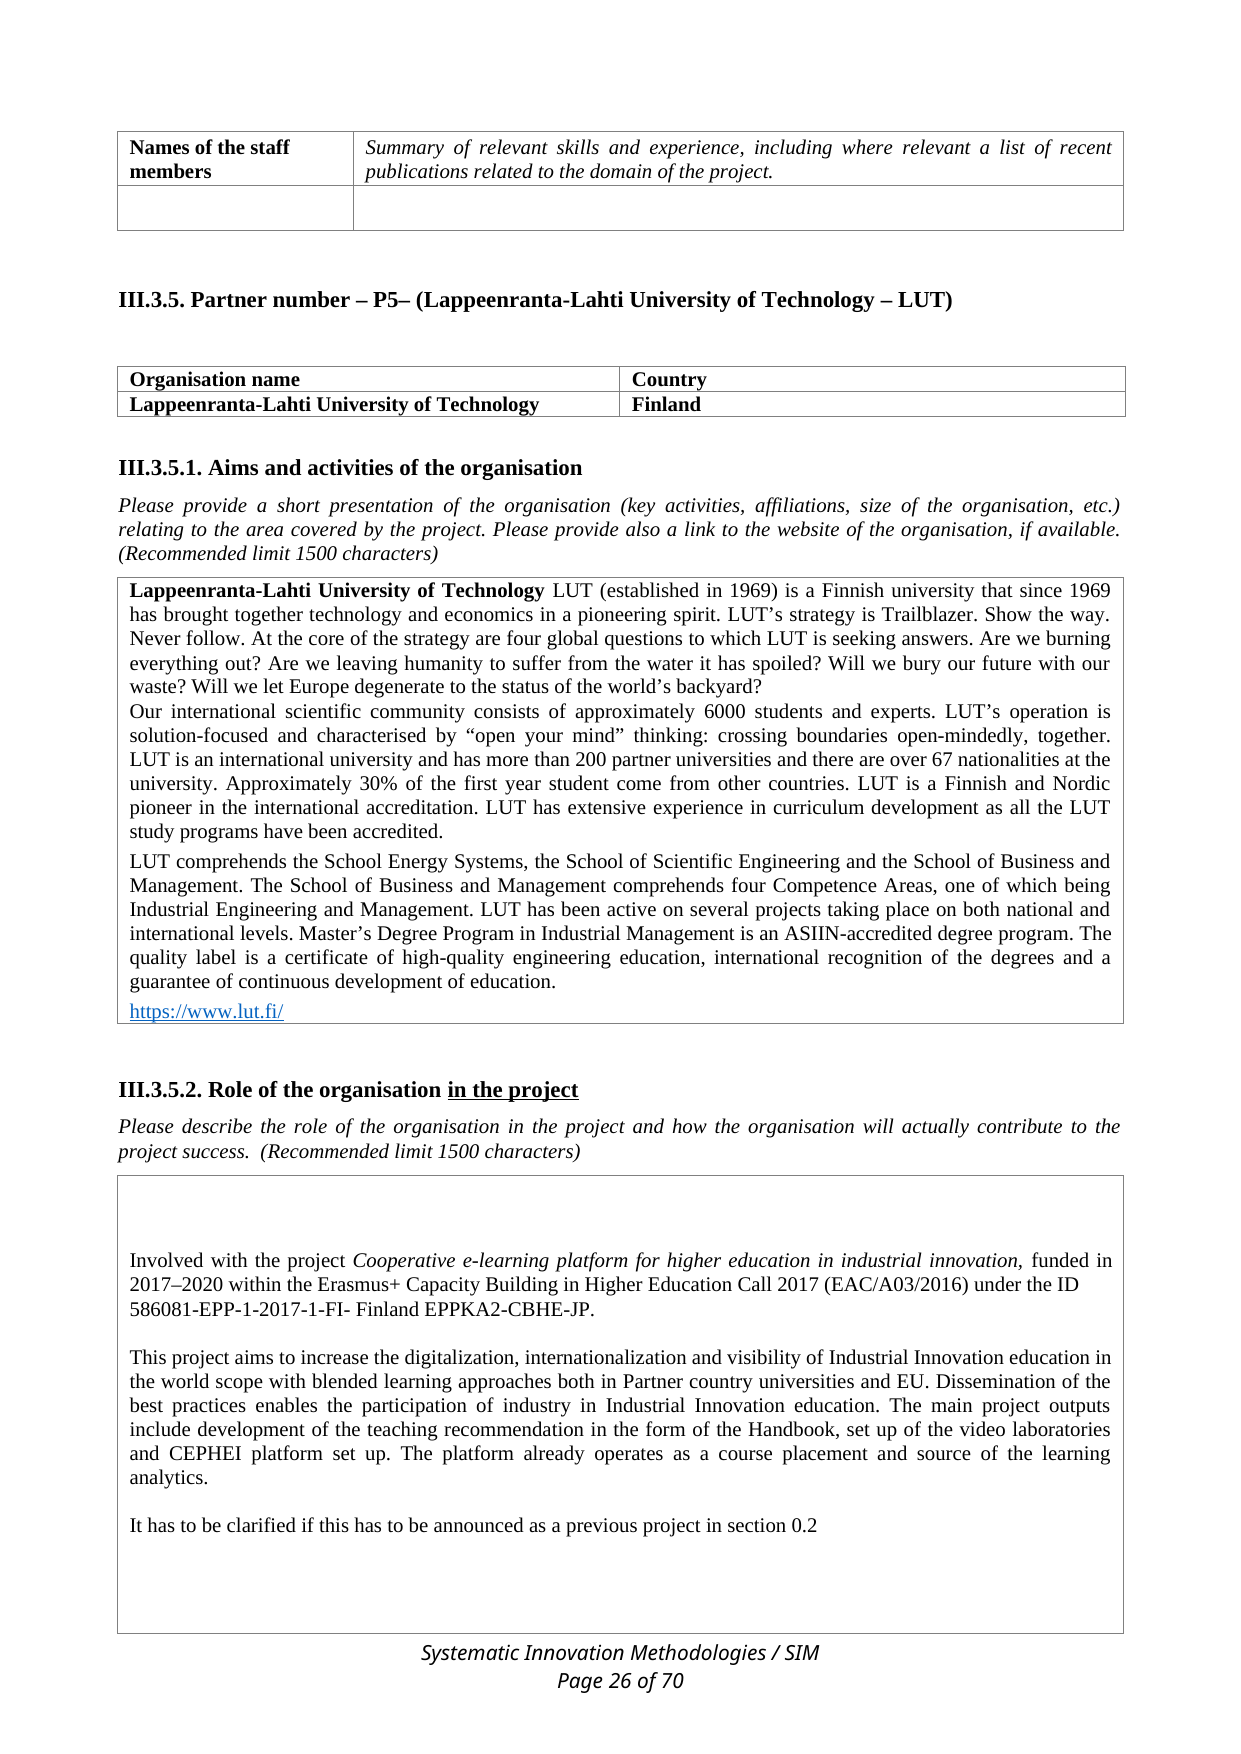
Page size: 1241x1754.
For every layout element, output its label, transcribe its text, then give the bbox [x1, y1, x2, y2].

table_header Names of the staff members [118, 132, 353, 185]
table_header Lappeenranta-Lahti University of Technology LUT (established in 1969) is a Finnish university that since 1969 has brought together technology and economics in a pioneering spirit. LUT’s strategy is Trailblazer. Show the way. Never follow. At the core of the strategy are four global questions to which LUT is seeking answers. Are we burning everything out? Are we leaving humanity to suffer from the water it has spoiled? Will we bury our future with our waste? Will we let Europe degenerate to the status of the world’s backyard? Our international scientific community consists of approximately 6000 students and experts. LUT’s operation is solution-focused and characterised by “open your mind” thinking: crossing boundaries open-mindedly, together. LUT is an international university and has more than 200 partner universities and there are over 67 nationalities at the university. Approximately 30% of the first year student come from other countries. LUT is a Finnish and Nordic pioneer in the international accreditation. LUT has extensive experience in curriculum development as all the LUT study programs have been accredited. LUT comprehends the School Energy Systems, the School of Scientific Engineering and the School of Business and Management. The School of Business and Management comprehends four Competence Areas, one of which being Industrial Engineering and Management. LUT has been active on several projects taking place on both national and international levels. Master’s Degree Program in Industrial Management is an ASIIN-accredited degree program. The quality label is a certificate of high-quality engineering education, international recognition of the degrees and a guarantee of continuous development of education. https://www.lut.fi/ [118, 578, 1123, 1023]
table_header Summary of relevant skills and experience, including where relevant a list of recent publications related to the domain of the project. [354, 132, 1123, 185]
subtitle III.3.5. Partner number – P5– (Lappeenranta-Lahti University of Technology – LUT) [118, 286, 1122, 313]
table_cell Finland [620, 392, 1125, 416]
table_header Involved with the project Cooperative e-learning platform for higher education in industrial innovation, funded in 2017–2020 within the Erasmus+ Capacity Building in Higher Education Call 2017 (EAC/A03/2016) under the ID 586081-EPP-1-2017-1-FI- Finland EPPKA2-CBHE-JP. This project aims to increase the digitalization, internationalization and visibility of Industrial Innovation education in the world scope with blended learning approaches both in Partner country universities and EU. Dissemination of the best practices enables the participation of industry in Industrial Innovation education. The main project outputs include development of the teaching recommendation in the form of the Handbook, set up of the video laboratories and CEPHEI platform set up. The platform already operates as a course placement and source of the learning analytics. It has to be clarified if this has to be announced as a previous project in section 0.2 [118, 1176, 1123, 1633]
table_cell Lappeenranta-Lahti University of Technology [118, 392, 619, 416]
table_cell [118, 186, 353, 230]
table_header Country [620, 367, 1125, 391]
table_header Organisation name [118, 367, 619, 391]
text Please provide a short presentation of the organisation (key activities, affiliations, size of the organisation, etc.) relating to the area covered by the project. Please provide also a link to the website of the organisation, if available. (Recommended limit 1500 characters) [118, 492, 1122, 565]
text III.3.5.1. Aims and activities of the organisation [118, 454, 1122, 480]
text III.3.5.2. Role of the organisation in the project [118, 1076, 1122, 1102]
table_cell [354, 186, 1123, 230]
text Please describe the role of the organisation in the project and how the organisation will actually contribute to the project success. (Recommended limit 1500 characters) [118, 1114, 1122, 1163]
